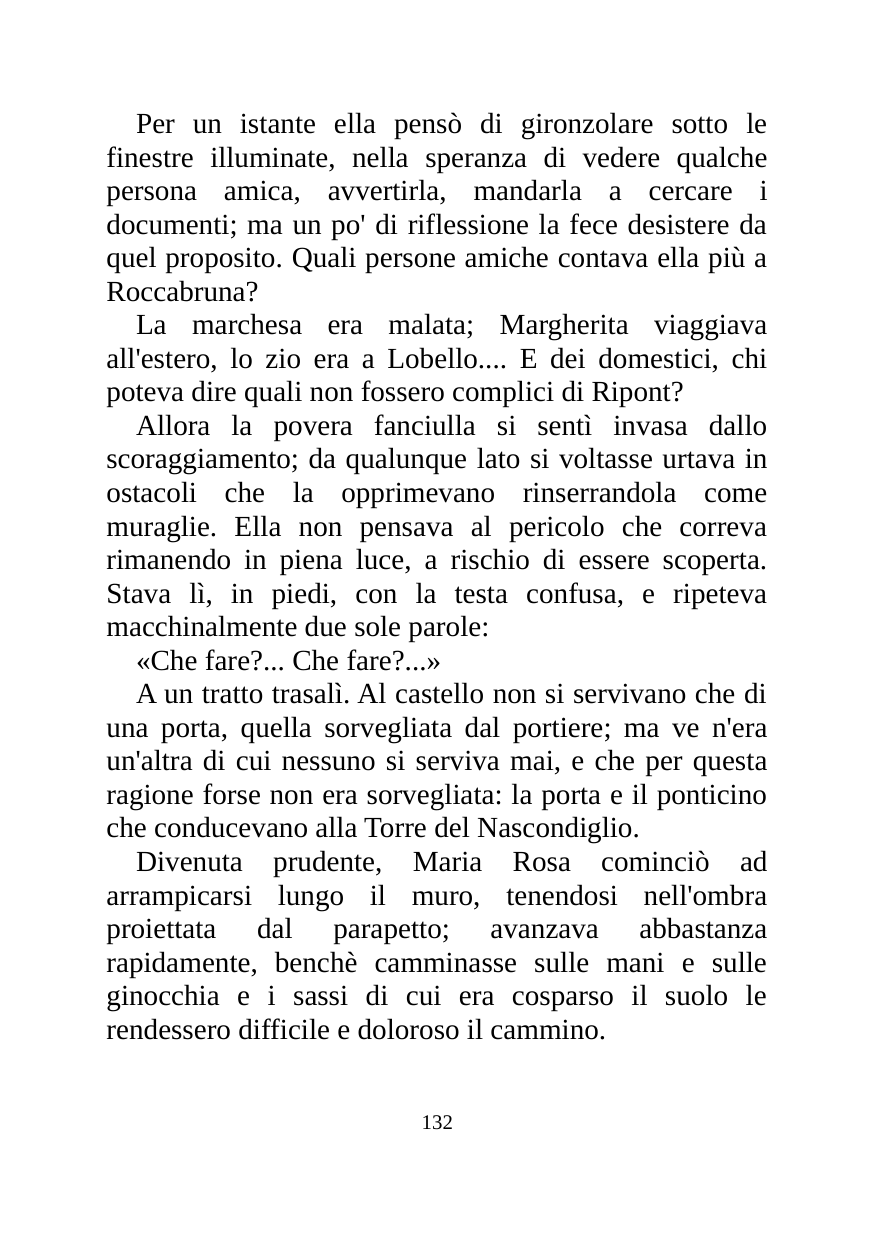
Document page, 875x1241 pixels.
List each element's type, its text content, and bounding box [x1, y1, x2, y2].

text «Che fare?... Che fare?...» [106, 643, 768, 676]
text Per un istante ella pensò di gironzolare sotto le finestre illuminate, nella speranza di vedere qualche persona amica, avvertirla, mandarla a cercare i documenti; ma un po' di riflessione la fece desistere da quel proposito. Quali persone amiche contava ella più a Roccabruna? [106, 106, 768, 307]
text Divenuta prudente, Maria Rosa cominciò ad arrampicarsi lungo il muro, tenendosi nell'ombra proiettata dal parapetto; avanzava abbastanza rapidamente, benchè camminasse sulle mani e sulle ginocchia e i sassi di cui era cosparso il suolo le rendessero difficile e doloroso il cammino. [106, 844, 768, 1045]
text La marchesa era malata; Margherita viaggiava all'estero, lo zio era a Lobello.... E dei domestici, chi poteva dire quali non fossero complici di Ripont? [106, 307, 768, 408]
text Allora la povera fanciulla si sentì invasa dallo scoraggiamento; da qualunque lato si voltasse urtava in ostacoli che la opprimevano rinserrandola come muraglie. Ella non pensava al pericolo che correva rimanendo in piena luce, a rischio di essere scoperta. Stava lì, in piedi, con la testa confusa, e ripeteva macchinalmente due sole parole: [106, 408, 768, 643]
text A un tratto trasalì. Al castello non si servivano che di una porta, quella sorvegliata dal portiere; ma ve n'era un'altra di cui nessuno si serviva mai, e che per questa ragione forse non era sorvegliata: la porta e il ponticino che conducevano alla Torre del Nascondiglio. [106, 676, 768, 844]
